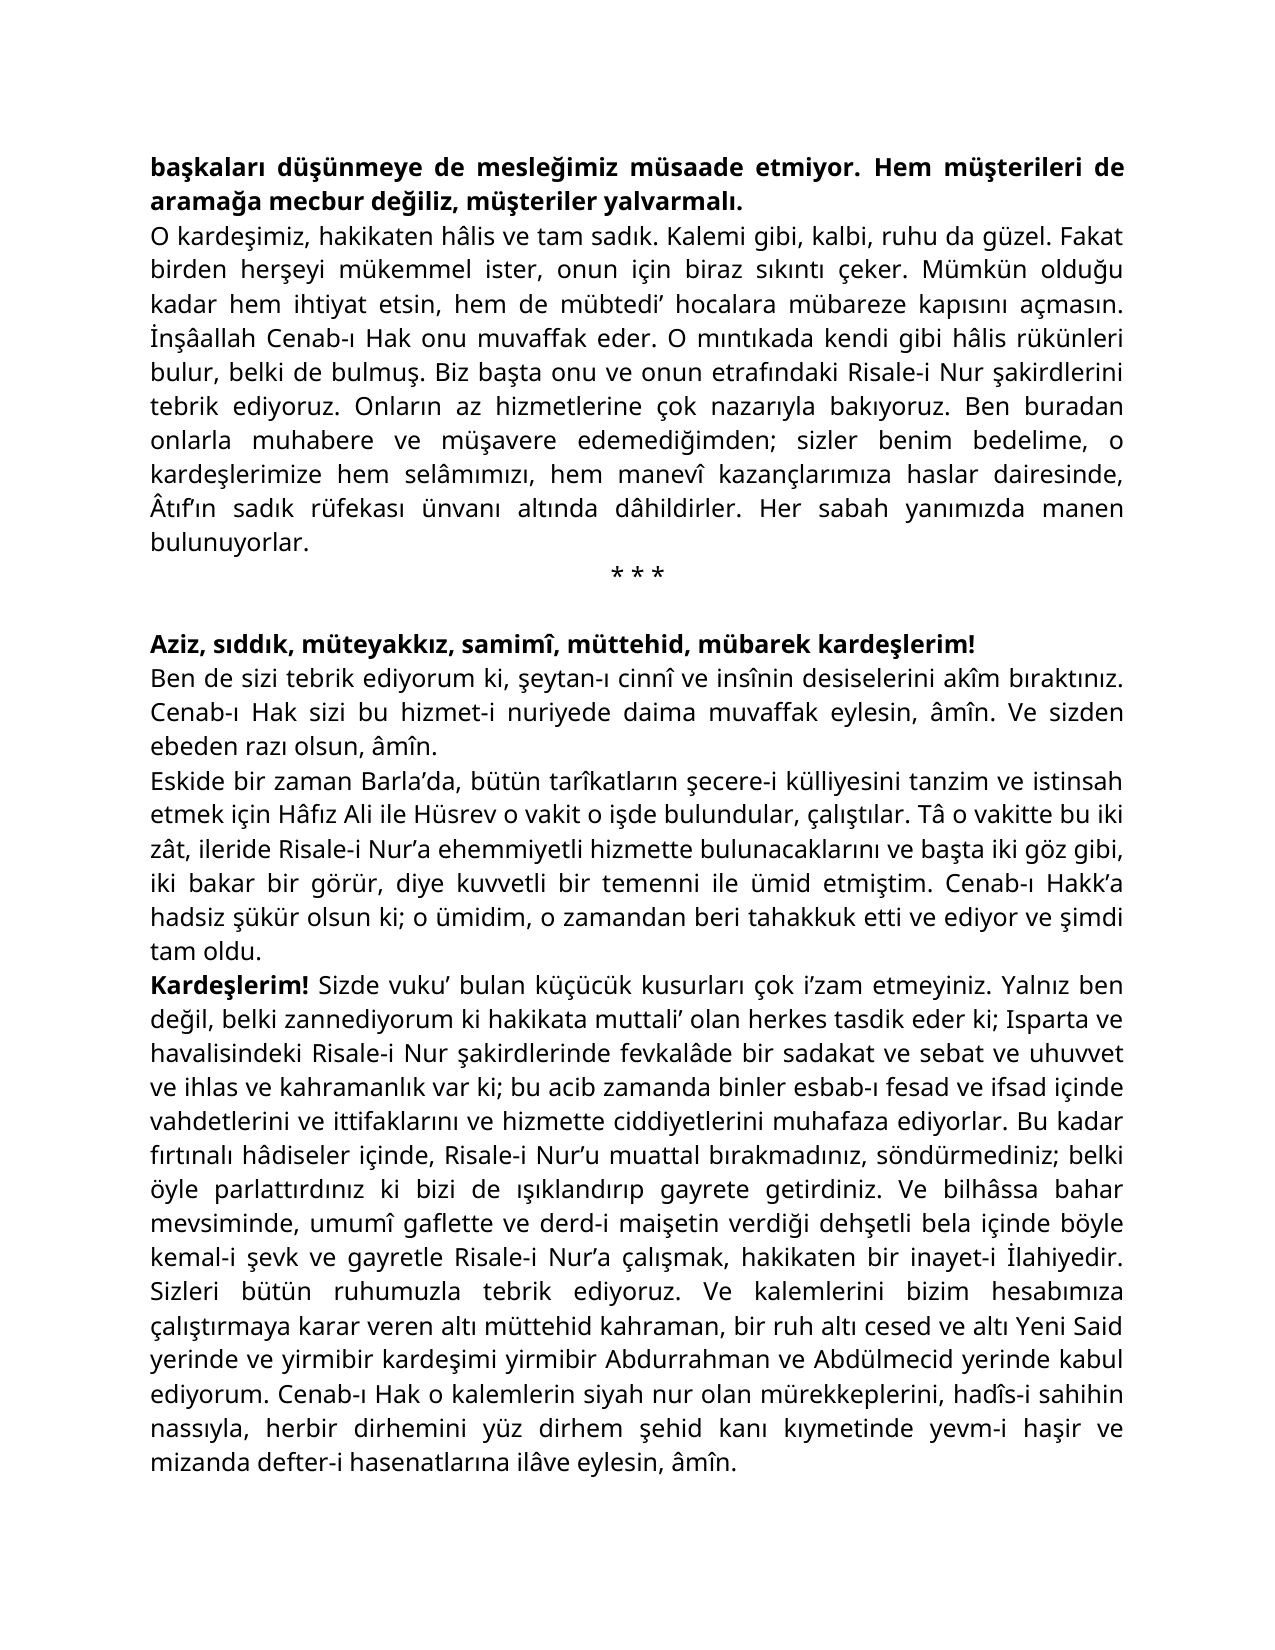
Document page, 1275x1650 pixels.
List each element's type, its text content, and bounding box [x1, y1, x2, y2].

text Aziz, sıddık, müteyakkız, samimî, müttehid, mübarek kardeşlerim! [150, 627, 1125, 661]
text Kardeşlerim! Sizde vuku’ bulan küçücük kusurları çok i’zam etmeyiniz. Yalnız ben değil, belki zannediyorum ki hakikata muttali’ olan herkes tasdik eder ki; Isparta ve havalisindeki Risale-i Nur şakirdlerinde fevkalâde bir sadakat ve sebat ve uhuvvet ve ihlas ve kahramanlık var ki; bu acib zamanda binler esbab-ı fesad ve ifsad içinde vahdetlerini ve ittifaklarını ve hizmette ciddiyetlerini muhafaza ediyorlar. Bu kadar fırtınalı hâdiseler içinde, Risale-i Nur’u muattal bırakmadınız, söndürmediniz; belki öyle parlattırdınız ki bizi de ışıklandırıp gayrete getirdiniz. Ve bilhâssa bahar mevsiminde, umumî gaflette ve derd-i maişetin verdiği dehşetli bela içinde böyle kemal-i şevk ve gayretle Risale-i Nur’a çalışmak, hakikaten bir inayet-i İlahiyedir. Sizleri bütün ruhumuzla tebrik ediyoruz. Ve kalemlerini bizim hesabımıza çalıştırmaya karar veren altı müttehid kahraman, bir ruh altı cesed ve altı Yeni Said yerinde ve yirmibir kardeşimi yirmibir Abdurrahman ve Abdülmecid yerinde kabul ediyorum. Cenab-ı Hak o kalemlerin siyah nur olan mürekkeplerini, hadîs-i sahihin nassıyla, herbir dirhemini yüz dirhem şehid kanı kıymetinde yevm-i haşir ve mizanda defter-i hasenatlarına ilâve eylesin, âmîn. [150, 967, 1125, 1478]
text O kardeşimiz, hakikaten hâlis ve tam sadık. Kalemi gibi, kalbi, ruhu da güzel. Fakat birden herşeyi mükemmel ister, onun için biraz sıkıntı çeker. Mümkün olduğu kadar hem ihtiyat etsin, hem de mübtedi’ hocalara mübareze kapısını açmasın. İnşâallah Cenab-ı Hak onu muvaffak eder. O mıntıkada kendi gibi hâlis rükünleri bulur, belki de bulmuş. Biz başta onu ve onun etrafındaki Risale-i Nur şakirdlerini tebrik ediyoruz. Onların az hizmetlerine çok nazarıyla bakıyoruz. Ben buradan onlarla muhabere ve müşavere edemediğimden; sizler benim bedelime, o kardeşlerimize hem selâmımızı, hem manevî kazançlarımıza haslar dairesinde, Âtıf’ın sadık rüfekası ünvanı altında dâhildirler. Her sabah yanımızda manen bulunuyorlar. [150, 218, 1125, 559]
text başkaları düşünmeye de mesleğimiz müsaade etmiyor. Hem müşterileri de aramağa mecbur değiliz, müşteriler yalvarmalı. [150, 150, 1125, 218]
text * * * [150, 559, 1125, 593]
text Ben de sizi tebrik ediyorum ki, şeytan-ı cinnî ve insînin desiselerini akîm bıraktınız. Cenab-ı Hak sizi bu hizmet-i nuriyede daima muvaffak eylesin, âmîn. Ve sizden ebeden razı olsun, âmîn. [150, 661, 1125, 763]
text Eskide bir zaman Barla’da, bütün tarîkatların şecere-i külliyesini tanzim ve istinsah etmek için Hâfız Ali ile Hüsrev o vakit o işde bulundular, çalıştılar. Tâ o vakitte bu iki zât, ileride Risale-i Nur’a ehemmiyetli hizmette bulunacaklarını ve başta iki göz gibi, iki bakar bir görür, diye kuvvetli bir temenni ile ümid etmiştim. Cenab-ı Hakk’a hadsiz şükür olsun ki; o ümidim, o zamandan beri tahakkuk etti ve ediyor ve şimdi tam oldu. [150, 763, 1125, 967]
